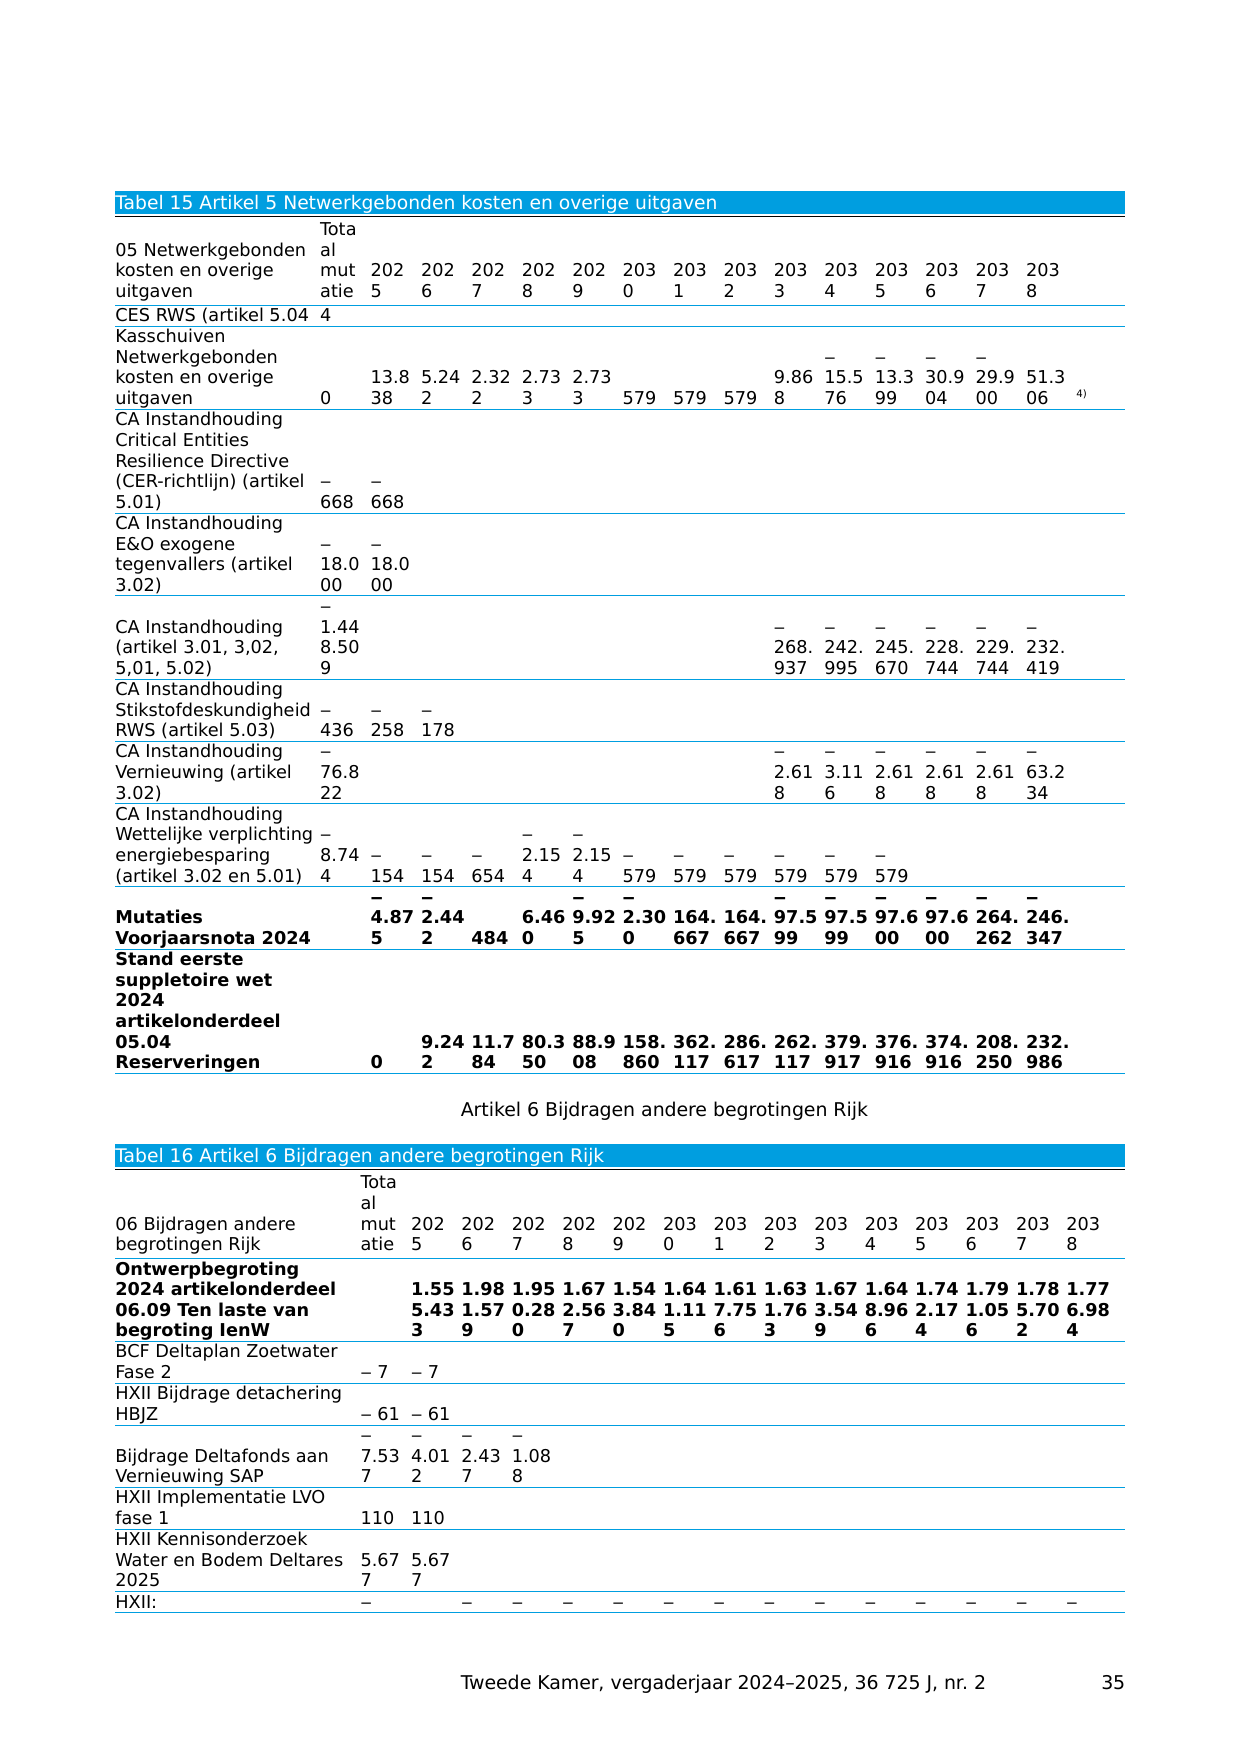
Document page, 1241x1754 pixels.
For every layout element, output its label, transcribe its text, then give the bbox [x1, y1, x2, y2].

table_cell [418, 742, 468, 803]
table_cell [1073, 887, 1125, 949]
table_cell [1073, 217, 1125, 304]
table_cell 2027 [468, 217, 519, 304]
table_cell 4 [317, 306, 367, 326]
table_cell 0 [317, 327, 367, 409]
table_cell HXII Kennisonderzoek Water en Bodem Deltares 2025 [115, 1530, 357, 1591]
table_cell ‒ 579 [872, 804, 922, 886]
table_cell [1023, 680, 1073, 741]
table_cell ‒ 97.599 [771, 887, 821, 949]
table_cell [761, 1384, 811, 1424]
table_cell ‒ 579 [720, 804, 771, 886]
table_cell 5.242 [418, 327, 468, 409]
table_cell [670, 680, 720, 741]
table_cell [1073, 306, 1125, 326]
table_cell ‒ 2.442 [418, 887, 468, 949]
table_cell [660, 1488, 710, 1529]
table_cell 579 [720, 327, 771, 409]
table_cell 1.776.984 [1063, 1259, 1114, 1341]
table_cell ‒ 61 [358, 1384, 408, 1424]
table_cell [458, 1384, 509, 1424]
table_cell [660, 1530, 710, 1591]
table_cell [1073, 410, 1125, 512]
table_cell [1063, 1530, 1114, 1591]
table_cell [559, 1342, 609, 1383]
table_cell 2031 [670, 217, 720, 304]
table_cell 2035 [912, 1170, 962, 1258]
table_cell ‒ 1.088 [509, 1426, 559, 1487]
table_cell ‒ 2.618 [922, 742, 972, 803]
table_cell [610, 1488, 660, 1529]
table_cell [458, 1342, 509, 1383]
table_cell 2033 [771, 217, 821, 304]
table_cell 1.555.433 [408, 1259, 458, 1341]
table_cell ‒ 97.600 [872, 887, 922, 949]
table_cell [922, 804, 972, 886]
table_cell [1073, 742, 1125, 803]
table_cell [670, 514, 720, 595]
table_cell ‒ [1013, 1592, 1063, 1612]
table_cell [872, 514, 922, 595]
table_cell 579 [620, 327, 670, 409]
table_cell [408, 1592, 458, 1612]
table_cell [862, 1530, 912, 1591]
table_cell 6.460 [519, 887, 569, 949]
table_cell [1063, 1488, 1114, 1529]
table_cell [720, 596, 771, 678]
table_cell ‒ 579 [821, 804, 872, 886]
table_cell [519, 410, 569, 512]
table_cell ‒ 3.116 [821, 742, 872, 803]
table_cell ‒ 2.618 [771, 742, 821, 803]
table_cell 88.908 [569, 950, 619, 1073]
table_cell 51.306 [1023, 327, 1073, 409]
table_cell [458, 1530, 509, 1591]
table_cell [973, 680, 1023, 741]
table_cell CES RWS (artikel 5.04 [115, 306, 317, 326]
table_cell [761, 1530, 811, 1591]
table_cell [771, 680, 821, 741]
table_cell 2.322 [468, 327, 519, 409]
table_cell ‒ 579 [670, 804, 720, 886]
table_cell ‒ 7 [408, 1342, 458, 1383]
table_cell [912, 1530, 962, 1591]
table_cell 0 [368, 950, 418, 1073]
table_cell [821, 306, 872, 326]
table_cell [1013, 1488, 1063, 1529]
table_cell 06 Bijdragen andere begrotingen Rijk [115, 1170, 357, 1258]
table_cell [610, 1426, 660, 1487]
table_cell [771, 306, 821, 326]
table_cell [519, 306, 569, 326]
table_cell ‒ [1063, 1592, 1114, 1612]
table_cell [771, 514, 821, 595]
table_cell ‒ [862, 1592, 912, 1612]
table_cell [620, 306, 670, 326]
table_cell ‒ 229.744 [973, 596, 1023, 678]
table_cell 262.117 [771, 950, 821, 1073]
table_cell [610, 1530, 660, 1591]
table_cell [811, 1530, 862, 1591]
table_cell 2035 [872, 217, 922, 304]
table_cell ‒ 76.822 [317, 742, 367, 803]
table_cell [1114, 1259, 1125, 1341]
table_cell ‒ 579 [771, 804, 821, 886]
table_cell ‒ 8.744 [317, 804, 367, 886]
table_cell [710, 1488, 761, 1529]
table_cell [1073, 514, 1125, 595]
table_cell [1013, 1384, 1063, 1424]
table_cell [620, 596, 670, 678]
table_cell HXII Bijdrage detachering HBJZ [115, 1384, 357, 1424]
table_cell 2034 [862, 1170, 912, 1258]
table_cell 164.667 [720, 887, 771, 949]
table_cell Totaal mutatie [358, 1170, 408, 1258]
table_cell [418, 306, 468, 326]
table_cell [1023, 804, 1073, 886]
table_cell 2025 [408, 1170, 458, 1258]
table_cell [620, 514, 670, 595]
table_cell ‒ 2.154 [519, 804, 569, 886]
table_cell [821, 514, 872, 595]
table_cell [569, 742, 619, 803]
table_cell [720, 410, 771, 512]
table_cell [559, 1530, 609, 1591]
table_cell [811, 1384, 862, 1424]
table_cell [872, 306, 922, 326]
table_cell [811, 1342, 862, 1383]
table_cell [922, 680, 972, 741]
table_cell [519, 680, 569, 741]
table_cell ‒ [912, 1592, 962, 1612]
table_cell 208.250 [973, 950, 1023, 1073]
table_cell ‒ 13.399 [872, 327, 922, 409]
table_cell [1023, 410, 1073, 512]
table_cell [468, 410, 519, 512]
table_cell ‒ 242.995 [821, 596, 872, 678]
table_cell [1013, 1342, 1063, 1383]
table_cell CA Instandhouding Stikstofdeskundigheid RWS (artikel 5.03) [115, 680, 317, 741]
table_cell [418, 514, 468, 595]
table_cell [963, 1488, 1013, 1529]
table_cell [1114, 1170, 1125, 1258]
table_cell [922, 514, 972, 595]
table_cell 2027 [509, 1170, 559, 1258]
table_cell 9.868 [771, 327, 821, 409]
table_cell [922, 410, 972, 512]
table_cell ‒ 2.618 [872, 742, 922, 803]
table_cell 2038 [1063, 1170, 1114, 1258]
table_cell 2030 [620, 217, 670, 304]
table_cell [1114, 1384, 1125, 1424]
table_cell [821, 410, 872, 512]
table_cell 2036 [963, 1170, 1013, 1258]
table_cell [720, 306, 771, 326]
table_cell ‒ 7 [358, 1342, 408, 1383]
table_cell [1013, 1426, 1063, 1487]
table_cell [670, 742, 720, 803]
table_cell CA Instandhouding (artikel 3.01, 3,02, 5,01, 5.02) [115, 596, 317, 678]
table_cell [620, 742, 670, 803]
table_cell [963, 1530, 1013, 1591]
table_cell ‒ 268.937 [771, 596, 821, 678]
table_cell [761, 1426, 811, 1487]
table_cell 1.648.966 [862, 1259, 912, 1341]
table_cell [559, 1488, 609, 1529]
table_cell 1.672.567 [559, 1259, 609, 1341]
table_cell ‒ 97.599 [821, 887, 872, 949]
table_cell ‒ 18.000 [317, 514, 367, 595]
table_cell 4) [1073, 327, 1125, 409]
table_cell Totaal mutatie [317, 217, 367, 304]
table_cell 2029 [569, 217, 619, 304]
table_cell [1063, 1384, 1114, 1424]
table_cell ‒ 258 [368, 680, 418, 741]
table_cell [710, 1384, 761, 1424]
table_cell 2026 [418, 217, 468, 304]
table_cell 2034 [821, 217, 872, 304]
table_cell [912, 1342, 962, 1383]
table_cell ‒ 61 [408, 1384, 458, 1424]
table_cell [872, 410, 922, 512]
table_cell [973, 410, 1023, 512]
table_cell [509, 1530, 559, 1591]
table_cell [720, 742, 771, 803]
table_cell [1114, 1592, 1125, 1612]
table_cell [1073, 804, 1125, 886]
table_cell ‒ 18.000 [368, 514, 418, 595]
table_cell [720, 514, 771, 595]
table_cell [610, 1342, 660, 1383]
table_cell [509, 1384, 559, 1424]
table_cell [368, 306, 418, 326]
table_cell 2032 [720, 217, 771, 304]
table_cell [418, 596, 468, 678]
table_cell HXII Implementatie LVO fase 1 [115, 1488, 357, 1529]
table_cell [1023, 306, 1073, 326]
table_cell Mutaties Voorjaarsnota 2024 [115, 887, 317, 949]
table_cell 13.838 [368, 327, 418, 409]
table_cell 158.860 [620, 950, 670, 1073]
table_cell CA Instandhouding Wettelijke verplichting energiebesparing (artikel 3.02 en 5.01) [115, 804, 317, 886]
table_cell [358, 1259, 408, 1341]
table_cell [519, 514, 569, 595]
table_cell ‒ 436 [317, 680, 367, 741]
table_cell 362.117 [670, 950, 720, 1073]
table_cell [973, 804, 1023, 886]
table_cell [973, 306, 1023, 326]
table_cell ‒ 4.012 [408, 1426, 458, 1487]
table_cell 2037 [973, 217, 1023, 304]
table_cell ‒ 29.900 [973, 327, 1023, 409]
table_cell ‒ 2.300 [620, 887, 670, 949]
table_cell [660, 1342, 710, 1383]
table_cell ‒ [559, 1592, 609, 1612]
table_cell 2037 [1013, 1170, 1063, 1258]
table_cell CA Instandhouding Vernieuwing (artikel 3.02) [115, 742, 317, 803]
table_cell 232.986 [1023, 950, 1073, 1073]
table_cell [519, 596, 569, 678]
table_cell ‒ 154 [418, 804, 468, 886]
table_cell 1.641.115 [660, 1259, 710, 1341]
table_cell ‒ [660, 1592, 710, 1612]
table_cell [670, 596, 720, 678]
table_cell [368, 596, 418, 678]
table_cell 9.242 [418, 950, 468, 1073]
table_cell ‒ 232.419 [1023, 596, 1073, 678]
table_cell [963, 1342, 1013, 1383]
table_cell ‒ [963, 1592, 1013, 1612]
table_cell [720, 680, 771, 741]
table_cell [670, 410, 720, 512]
table_cell 1.981.579 [458, 1259, 509, 1341]
table_cell ‒ [761, 1592, 811, 1612]
table_cell [973, 514, 1023, 595]
table_cell [922, 306, 972, 326]
table_cell 2038 [1023, 217, 1073, 304]
table_cell ‒ 245.670 [872, 596, 922, 678]
table_cell [418, 410, 468, 512]
table_cell 2030 [660, 1170, 710, 1258]
table_cell [872, 680, 922, 741]
table_cell ‒ 4.875 [368, 887, 418, 949]
table_cell [468, 514, 519, 595]
table_cell [509, 1488, 559, 1529]
table_cell 2.733 [519, 327, 569, 409]
table_cell 05 Netwerkgebonden kosten en overige uitgaven [115, 217, 317, 304]
table_cell HXII: [115, 1592, 357, 1612]
table_cell [569, 596, 619, 678]
table_cell ‒ 1.448.509 [317, 596, 367, 678]
table_cell [368, 742, 418, 803]
table_cell 110 [358, 1488, 408, 1529]
table_cell [1063, 1342, 1114, 1383]
table_cell ‒ 7.537 [358, 1426, 408, 1487]
table_cell [458, 1488, 509, 1529]
table_cell ‒ 654 [468, 804, 519, 886]
table_cell [1114, 1342, 1125, 1383]
table_cell [1063, 1426, 1114, 1487]
table_cell [1114, 1530, 1125, 1591]
table_cell 579 [670, 327, 720, 409]
table_cell [317, 950, 367, 1073]
table_cell [660, 1384, 710, 1424]
table_cell [1023, 514, 1073, 595]
table_cell [620, 680, 670, 741]
table_cell 374.916 [922, 950, 972, 1073]
table_cell 376.916 [872, 950, 922, 1073]
table_cell [912, 1488, 962, 1529]
table_cell BCF Deltaplan Zoetwater Fase 2 [115, 1342, 357, 1383]
table_cell [821, 680, 872, 741]
table_cell 1.543.840 [610, 1259, 660, 1341]
table_cell ‒ 668 [317, 410, 367, 512]
title Artikel 6 Bijdragen andere begrotingen Rijk [461, 1098, 1125, 1120]
table_cell 2028 [519, 217, 569, 304]
table_cell ‒ [811, 1592, 862, 1612]
table_cell [509, 1342, 559, 1383]
table_cell [963, 1426, 1013, 1487]
table_cell [761, 1488, 811, 1529]
table_cell [710, 1342, 761, 1383]
table_cell ‒ 97.600 [922, 887, 972, 949]
table_cell 2033 [811, 1170, 862, 1258]
table_cell [912, 1384, 962, 1424]
table_cell 1.673.549 [811, 1259, 862, 1341]
table_cell 110 [408, 1488, 458, 1529]
table_cell 2026 [458, 1170, 509, 1258]
table_cell [811, 1426, 862, 1487]
table_cell 1.631.763 [761, 1259, 811, 1341]
table_cell 2036 [922, 217, 972, 304]
table_cell 2028 [559, 1170, 609, 1258]
table_cell 164.667 [670, 887, 720, 949]
table_cell CA Instandhouding Critical Entities Resilience Directive (CER-richtlijn) (artikel 5.01) [115, 410, 317, 512]
table_cell ‒ 63.234 [1023, 742, 1073, 803]
table_cell [811, 1488, 862, 1529]
table_cell 2.733 [569, 327, 619, 409]
table_cell 1.742.174 [912, 1259, 962, 1341]
table_cell 286.617 [720, 950, 771, 1073]
table_cell [963, 1384, 1013, 1424]
table_cell [569, 306, 619, 326]
table_cell ‒ [509, 1592, 559, 1612]
table_cell 5.677 [358, 1530, 408, 1591]
table_cell [569, 410, 619, 512]
table_cell [771, 410, 821, 512]
table_cell 1.785.702 [1013, 1259, 1063, 1341]
table_cell [569, 514, 619, 595]
table_cell ‒ 2.618 [973, 742, 1023, 803]
table_cell [559, 1384, 609, 1424]
table_cell [1073, 680, 1125, 741]
table_cell ‒ 668 [368, 410, 418, 512]
table_cell [912, 1426, 962, 1487]
table_cell [468, 680, 519, 741]
table_cell Kasschuiven Netwerkgebonden kosten en overige uitgaven [115, 327, 317, 409]
table_cell [317, 887, 367, 949]
table_cell [468, 306, 519, 326]
table_cell ‒ 264.262 [973, 887, 1023, 949]
table_cell [710, 1530, 761, 1591]
table_cell 11.784 [468, 950, 519, 1073]
table_cell 2029 [610, 1170, 660, 1258]
table_cell Ontwerpbegroting 2024 artikelonderdeel 06.09 Ten laste van begroting IenW [115, 1259, 357, 1341]
table_cell [761, 1342, 811, 1383]
table_cell ‒ 246.347 [1023, 887, 1073, 949]
table_cell [862, 1342, 912, 1383]
table_cell 2032 [761, 1170, 811, 1258]
table_cell 379.917 [821, 950, 872, 1073]
table_cell [670, 306, 720, 326]
table_cell [1073, 596, 1125, 678]
table_cell Stand eerste suppletoire wet 2024 artikelonderdeel 05.04 Reserveringen [115, 950, 317, 1073]
table_cell ‒ 2.154 [569, 804, 619, 886]
table_cell ‒ 178 [418, 680, 468, 741]
table_cell 1.791.056 [963, 1259, 1013, 1341]
table_cell [468, 742, 519, 803]
table_cell 2025 [368, 217, 418, 304]
table_cell [862, 1488, 912, 1529]
table_cell CA Instandhouding E&O exogene tegenvallers (artikel 3.02) [115, 514, 317, 595]
table_cell 484 [468, 887, 519, 949]
table_cell 1.950.280 [509, 1259, 559, 1341]
table_cell [862, 1426, 912, 1487]
table_cell ‒ 9.925 [569, 887, 619, 949]
table_cell ‒ 30.904 [922, 327, 972, 409]
table_cell 2031 [710, 1170, 761, 1258]
table_cell [468, 596, 519, 678]
table_cell [862, 1384, 912, 1424]
table_cell ‒ [610, 1592, 660, 1612]
table_cell ‒ 579 [620, 804, 670, 886]
table_cell Bijdrage Deltafonds aan Vernieuwing SAP [115, 1426, 357, 1487]
table_cell ‒ [458, 1592, 509, 1612]
table_cell [610, 1384, 660, 1424]
table_cell 5.677 [408, 1530, 458, 1591]
table_cell [519, 742, 569, 803]
table_cell ‒ 2.437 [458, 1426, 509, 1487]
table_cell [1114, 1488, 1125, 1529]
table_cell [569, 680, 619, 741]
table_cell ‒ [710, 1592, 761, 1612]
table_cell [620, 410, 670, 512]
table_cell [660, 1426, 710, 1487]
table_cell [559, 1426, 609, 1487]
table_cell [1013, 1530, 1063, 1591]
table_cell 1.617.756 [710, 1259, 761, 1341]
table_cell [1114, 1426, 1125, 1487]
table_cell ‒ 15.576 [821, 327, 872, 409]
table_cell [710, 1426, 761, 1487]
table_cell [1073, 950, 1125, 1073]
table_cell ‒ [358, 1592, 408, 1612]
table_cell ‒ 228.744 [922, 596, 972, 678]
table_cell 80.350 [519, 950, 569, 1073]
table_cell ‒ 154 [368, 804, 418, 886]
